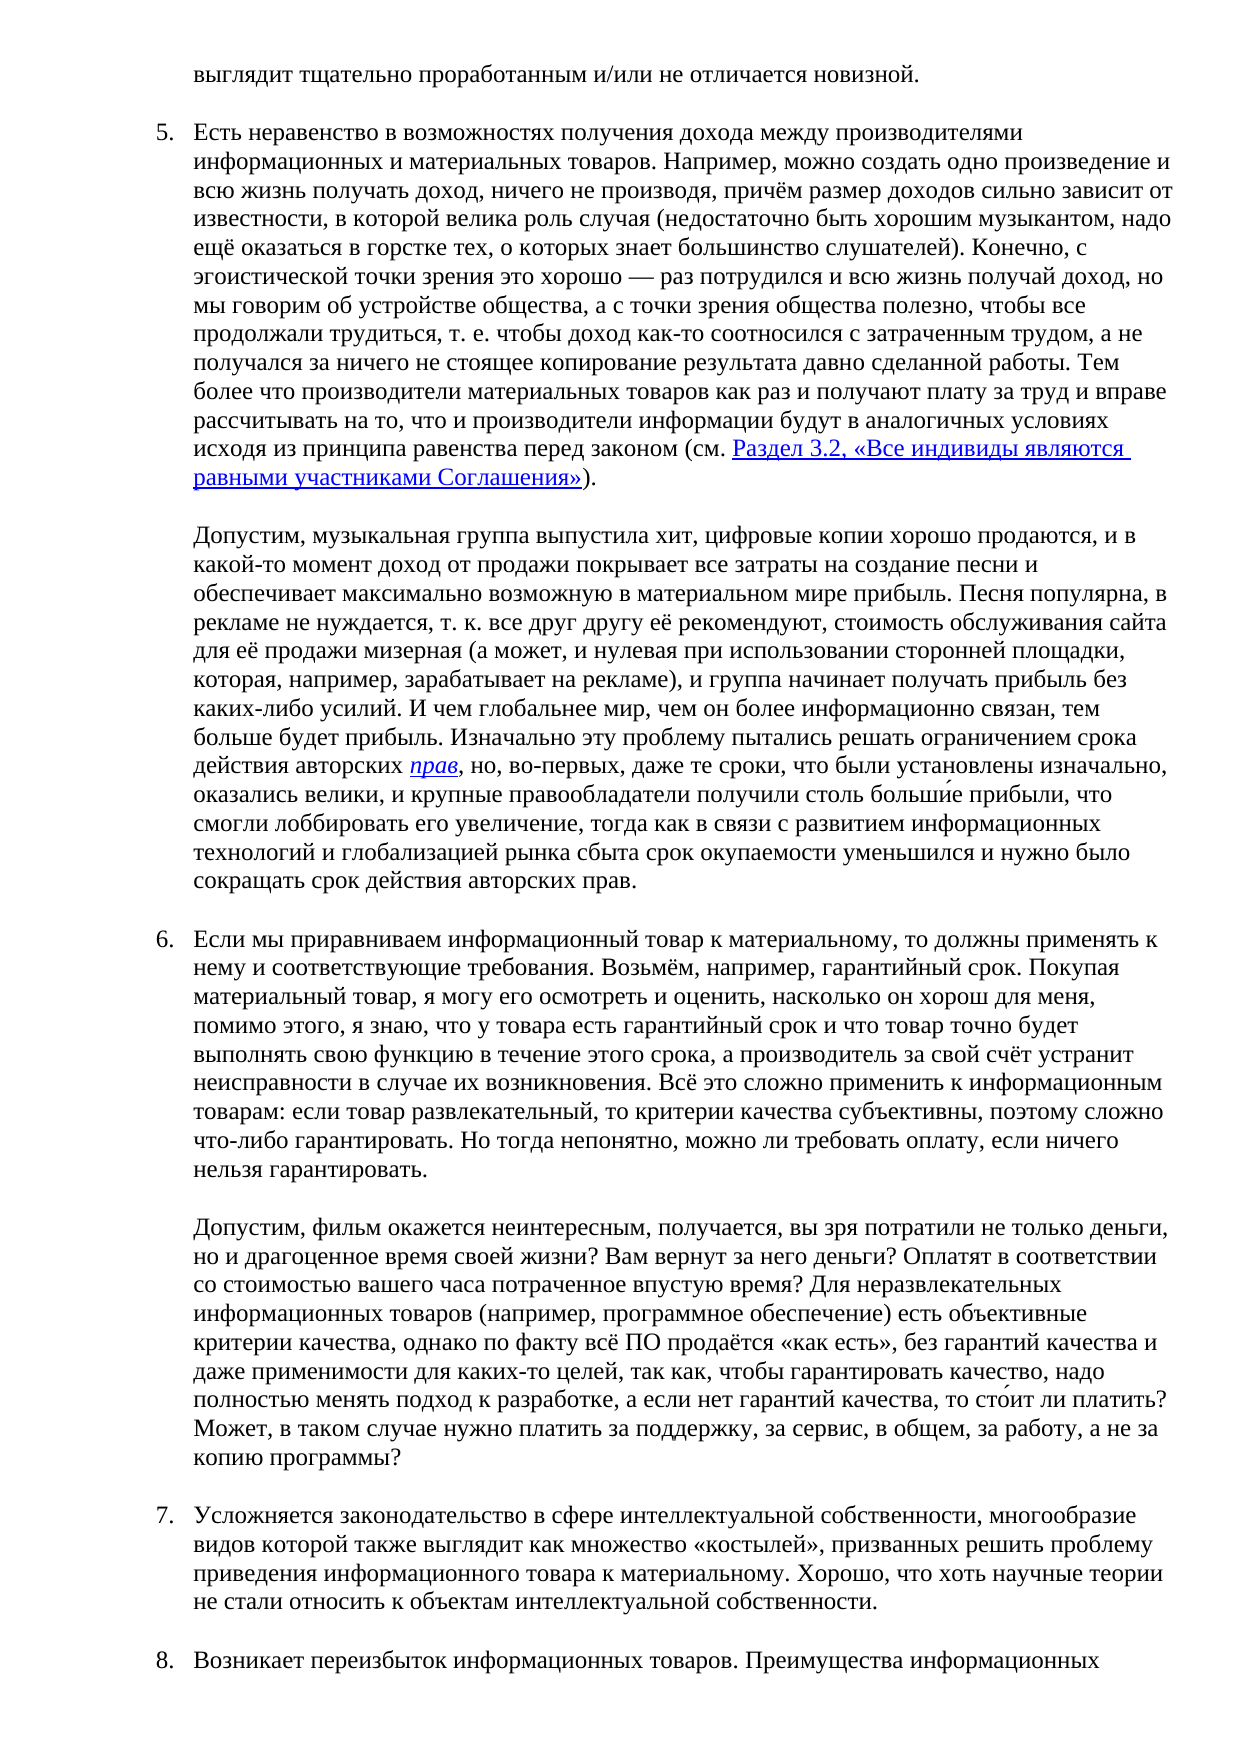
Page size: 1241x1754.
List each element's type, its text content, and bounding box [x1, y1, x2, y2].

list Усложняется законодательство в сфере интеллектуальной собственности, многообразие видов которой также выглядит как множество «костылей», призванных решить проблему приведения информационного товара к материальному. Хорошо, что хоть научные теории не стали относить к объектам интеллектуальной собственности. [156, 1500, 1181, 1615]
list Допустим, фильм окажется неинтересным, получается, вы зря потратили не только деньги, но и драгоценное время своей жизни? Вам вернут за него деньги? Оплатят в соответствии со стоимостью вашего часа потраченное впустую время? Для неразвлекательных информационных товаров (например, программное обеспечение) есть объективные критерии качества, однако по факту всё ПО продаётся «как есть», без гарантий качества и даже применимости для каких-то целей, так как, чтобы гарантировать качество, надо полностью менять подход к разработке, а если нет гарантий качества, то сто́ит ли платить? Может, в таком случае нужно платить за поддержку, за сервис, в общем, за работу, а не за копию программы? [156, 1212, 1181, 1471]
list Есть неравенство в возможностях получения дохода между производителями информационных и материальных товаров. Например, можно создать одно произведение и всю жизнь получать доход, ничего не производя, причём размер доходов сильно зависит от известности, в которой велика роль случая (недостаточно быть хорошим музыкантом, надо ещё оказаться в горстке тех, о которых знает большинство слушателей). Конечно, с эгоистической точки зрения это хорошо — раз потрудился и всю жизнь получай доход, но мы говорим об устройстве общества, а с точки зрения общества полезно, чтобы все продолжали трудиться, т. е. чтобы доход как-то соотносился с затраченным трудом, а не получался за ничего не стоящее копирование результата давно сделанной работы. Тем более что производители материальных товаров как раз и получают плату за труд и вправе рассчитывать на то, что и производители информации будут в аналогичных условиях исходя из принципа равенства перед законом (см. Раздел 3.2, «Все индивиды являются равными участниками Соглашения»). [156, 117, 1181, 491]
list Допустим, музыкальная группа выпустила хит, цифровые копии хорошо продаются, и в какой-то момент доход от продажи покрывает все затраты на создание песни и обеспечивает максимально возможную в материальном мире прибыль. Песня популярна, в рекламе не нуждается, т. к. все друг другу её рекомендуют, стоимость обслуживания сайта для её продажи мизерная (а может, и нулевая при использовании сторонней площадки, которая, например, зарабатывает на рекламе), и группа начинает получать прибыль без каких-либо усилий. И чем глобальнее мир, чем он более информационно связан, тем больше будет прибыль. Изначально эту проблему пытались решать ограничением срока действия авторских прав, но, во-первых, даже те сроки, что были установлены изначально, оказались велики, и крупные правообладатели получили столь больши́е прибыли, что смогли лоббировать его увеличение, тогда как в связи с развитием информационных технологий и глобализацией рынка сбыта срок окупаемости уменьшился и нужно было сокращать срок действия авторских прав. [156, 521, 1181, 894]
list Возникает переизбыток информационных товаров. Преимущества информационных [156, 1645, 1181, 1673]
list Если мы приравниваем информационный товар к материальному, то должны применять к нему и соответствующие требования. Возьмём, например, гарантийный срок. Покупая материальный товар, я могу его осмотреть и оценить, насколько он хорош для меня, помимо этого, я знаю, что у товара есть гарантийный срок и что товар точно будет выполнять свою функцию в течение этого срока, а производитель за свой счёт устранит неисправности в случае их возникновения. Всё это сложно применить к информационным товарам: если товар развлекательный, то критерии качества субъективны, поэтому сложно что-либо гарантировать. Но тогда непонятно, можно ли требовать оплату, если ничего нельзя гарантировать. [156, 924, 1181, 1182]
list выглядит тщательно проработанным и/или не отличается новизной. [156, 59, 1181, 88]
